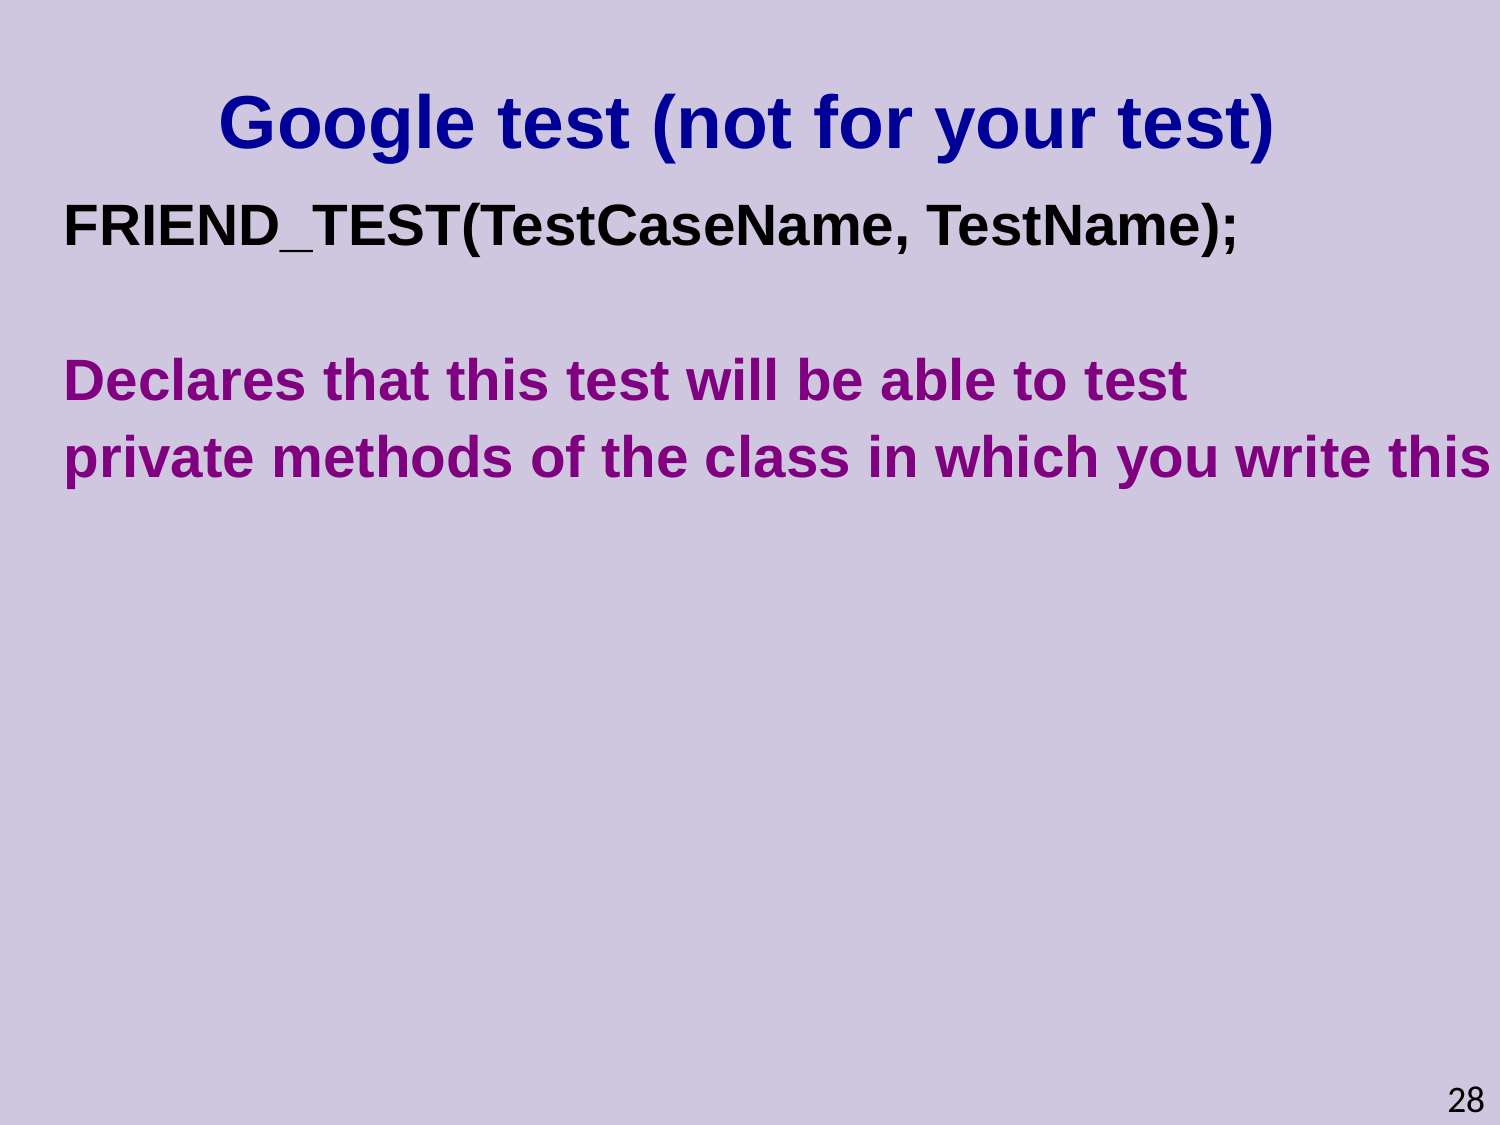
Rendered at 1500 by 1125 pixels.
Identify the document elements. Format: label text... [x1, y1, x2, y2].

list FRIEND_TEST(TestCaseName, TestName); Declares that this test will be able to test private methods of the class in which you write this [49, 188, 1500, 841]
title Google test (not for your test) [198, 17, 1298, 220]
text_box [1428, 1069, 1500, 1125]
